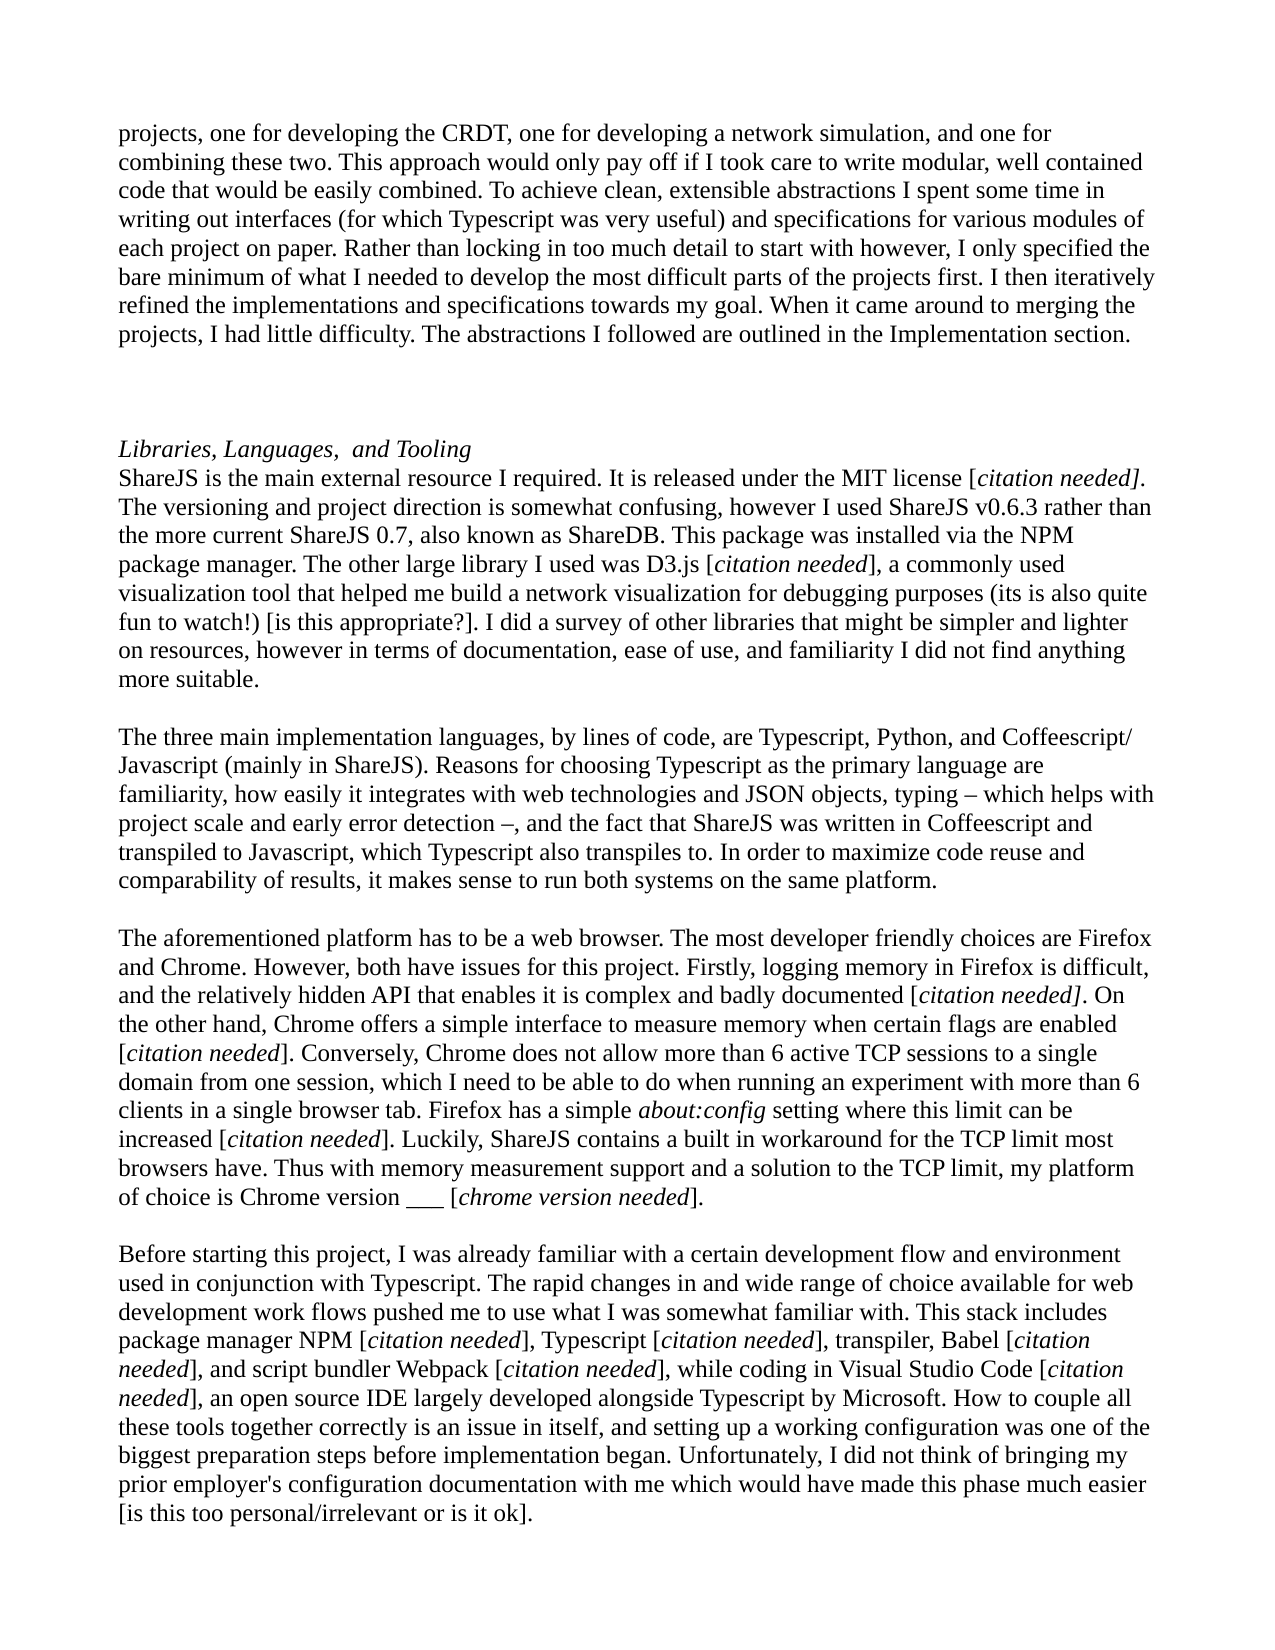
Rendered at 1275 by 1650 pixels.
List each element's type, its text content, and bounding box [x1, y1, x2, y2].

text The three main implementation languages, by lines of code, are Typescript, Python, and Coffeescript/ Javascript (mainly in ShareJS). Reasons for choosing Typescript as the primary language are familiarity, how easily it integrates with web technologies and JSON objects, typing – which helps with project scale and early error detection –, and the fact that ShareJS was written in Coffeescript and transpiled to Javascript, which Typescript also transpiles to. In order to maximize code reuse and comparability of results, it makes sense to run both systems on the same platform. [118, 722, 1157, 894]
text The aforementioned platform has to be a web browser. The most developer friendly choices are Firefox and Chrome. However, both have issues for this project. Firstly, logging memory in Firefox is difficult, and the relatively hidden API that enables it is complex and badly documented [citation needed]. On the other hand, Chrome offers a simple interface to measure memory when certain flags are enabled [citation needed]. Conversely, Chrome does not allow more than 6 active TCP sessions to a single domain from one session, which I need to be able to do when running an experiment with more than 6 clients in a single browser tab. Firefox has a simple about:config setting where this limit can be increased [citation needed]. Luckily, ShareJS contains a built in workaround for the TCP limit most browsers have. Thus with memory measurement support and a solution to the TCP limit, my platform of choice is Chrome version ___ [chrome version needed]. [118, 923, 1157, 1211]
text Before starting this project, I was already familiar with a certain development flow and environment used in conjunction with Typescript. The rapid changes in and wide range of choice available for web development work flows pushed me to use what I was somewhat familiar with. This stack includes package manager NPM [citation needed], Typescript [citation needed], transpiler, Babel [citation needed], and script bundler Webpack [citation needed], while coding in Visual Studio Code [citation needed], an open source IDE largely developed alongside Typescript by Microsoft. How to couple all these tools together correctly is an issue in itself, and setting up a working configuration was one of the biggest preparation steps before implementation began. Unfortunately, I did not think of bringing my prior employer's configuration documentation with me which would have made this phase much easier [is this too personal/irrelevant or is it ok]. [118, 1239, 1157, 1527]
text ShareJS is the main external resource I required. It is released under the MIT license [citation needed]. The versioning and project direction is somewhat confusing, however I used ShareJS v0.6.3 rather than the more current ShareJS 0.7, also known as ShareDB. This package was installed via the NPM package manager. The other large library I used was D3.js [citation needed], a commonly used visualization tool that helped me build a network visualization for debugging purposes (its is also quite fun to watch!) [is this appropriate?]. I did a survey of other libraries that might be simpler and lighter on resources, however in terms of documentation, ease of use, and familiarity I did not find anything more suitable. [118, 463, 1157, 693]
text Libraries, Languages, and Tooling [118, 434, 1157, 463]
text projects, one for developing the CRDT, one for developing a network simulation, and one for combining these two. This approach would only pay off if I took care to write modular, well contained code that would be easily combined. To achieve clean, extensible abstractions I spent some time in writing out interfaces (for which Typescript was very useful) and specifications for various modules of each project on paper. Rather than locking in too much detail to start with however, I only specified the bare minimum of what I needed to develop the most difficult parts of the projects first. I then iteratively refined the implementations and specifications towards my goal. When it came around to merging the projects, I had little difficulty. The abstractions I followed are outlined in the Implementation section. [118, 118, 1157, 348]
